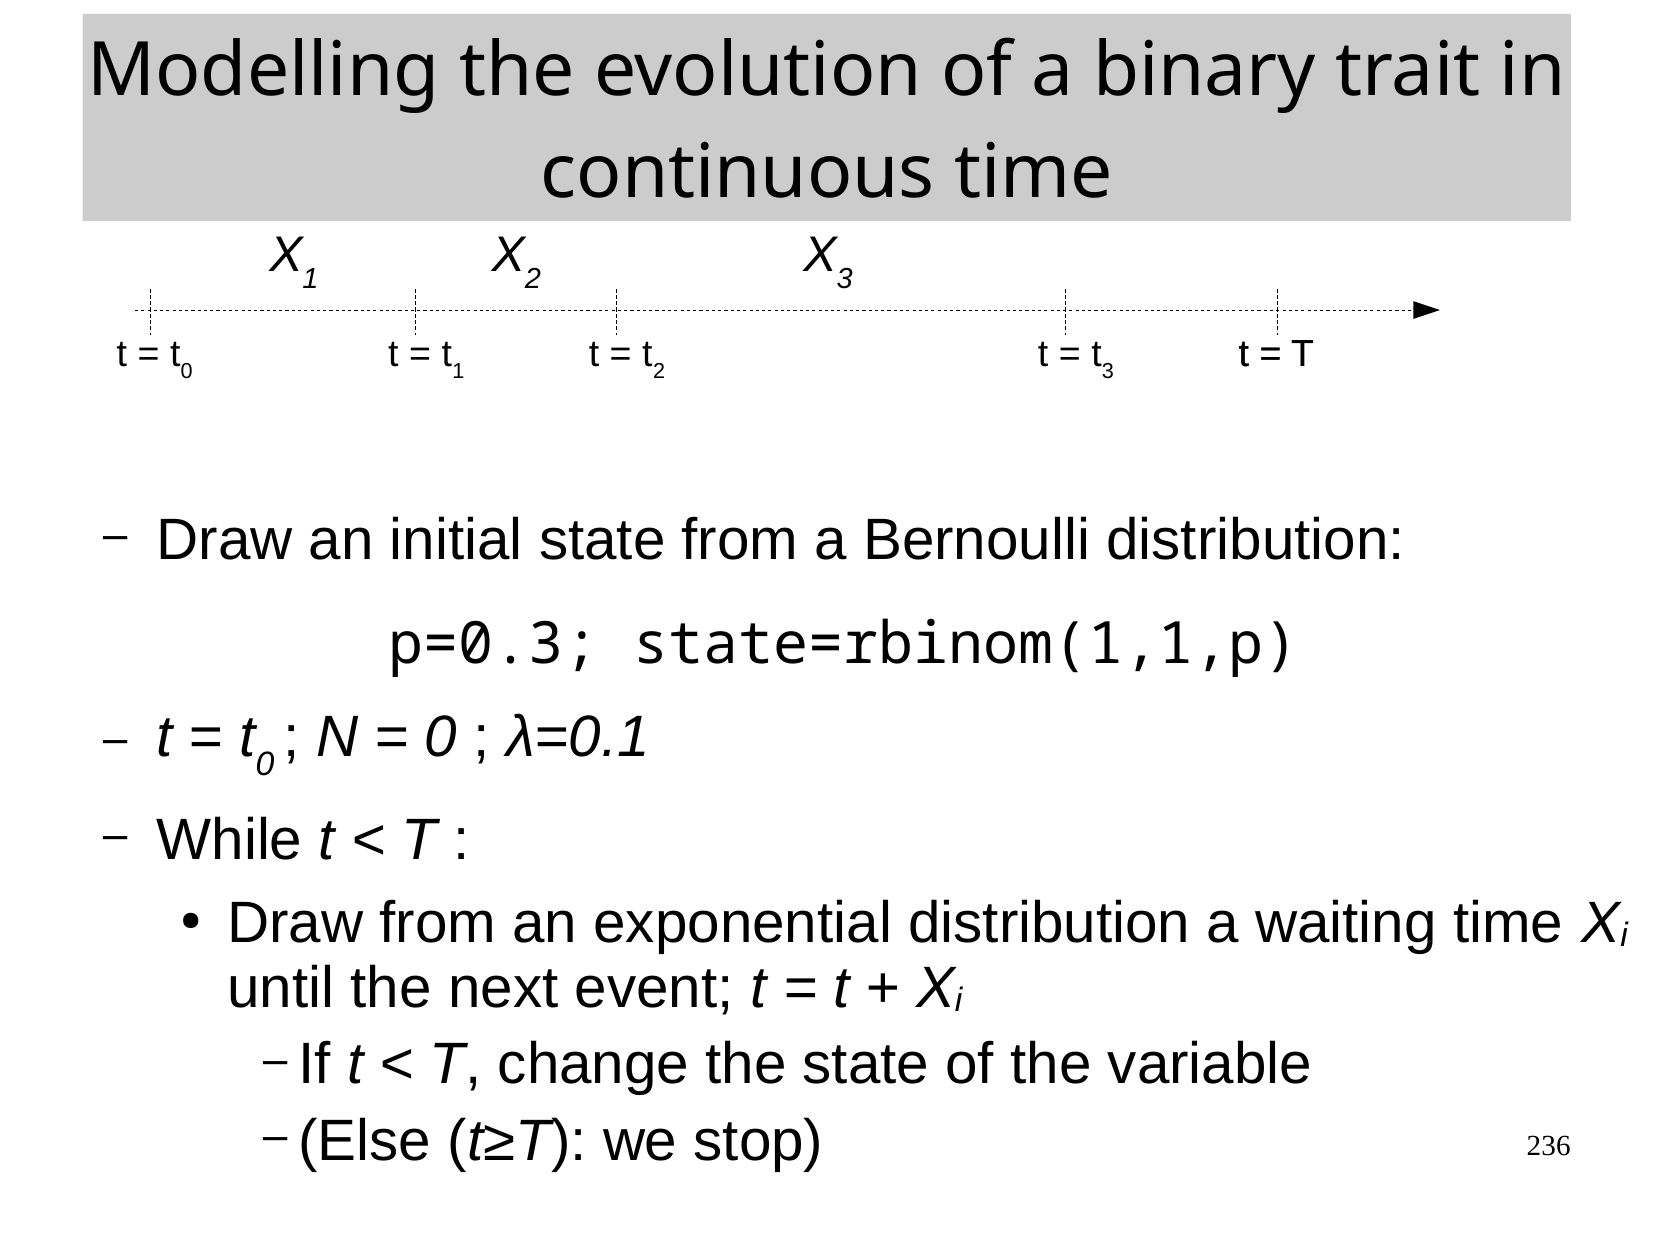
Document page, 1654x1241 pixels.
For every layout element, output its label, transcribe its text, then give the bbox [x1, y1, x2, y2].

text_box t = t0 [101, 325, 211, 391]
text_box X3 [788, 219, 886, 358]
text_box t = t2 [574, 325, 683, 391]
text_box t = T [1223, 325, 1333, 382]
list Draw an initial state from a Bernoulli distribution: p=0.3; state=rbinom(1,1,p) t = t0 ; N = 0 ; λ=0.1 While t < T : Draw from an exponential distribution a waiting time Xi until the next event; t = t + Xi If t < T, change the state of the variable (Else (t≥T): we stop) [15, 408, 1636, 1198]
text_box X2 [476, 219, 579, 358]
text_box t = t3 [1023, 325, 1132, 391]
text_box t = t1 [373, 325, 482, 391]
text_box X1 [254, 219, 361, 358]
title Modelling the evolution of a binary trait in continuous time [82, 13, 1571, 222]
